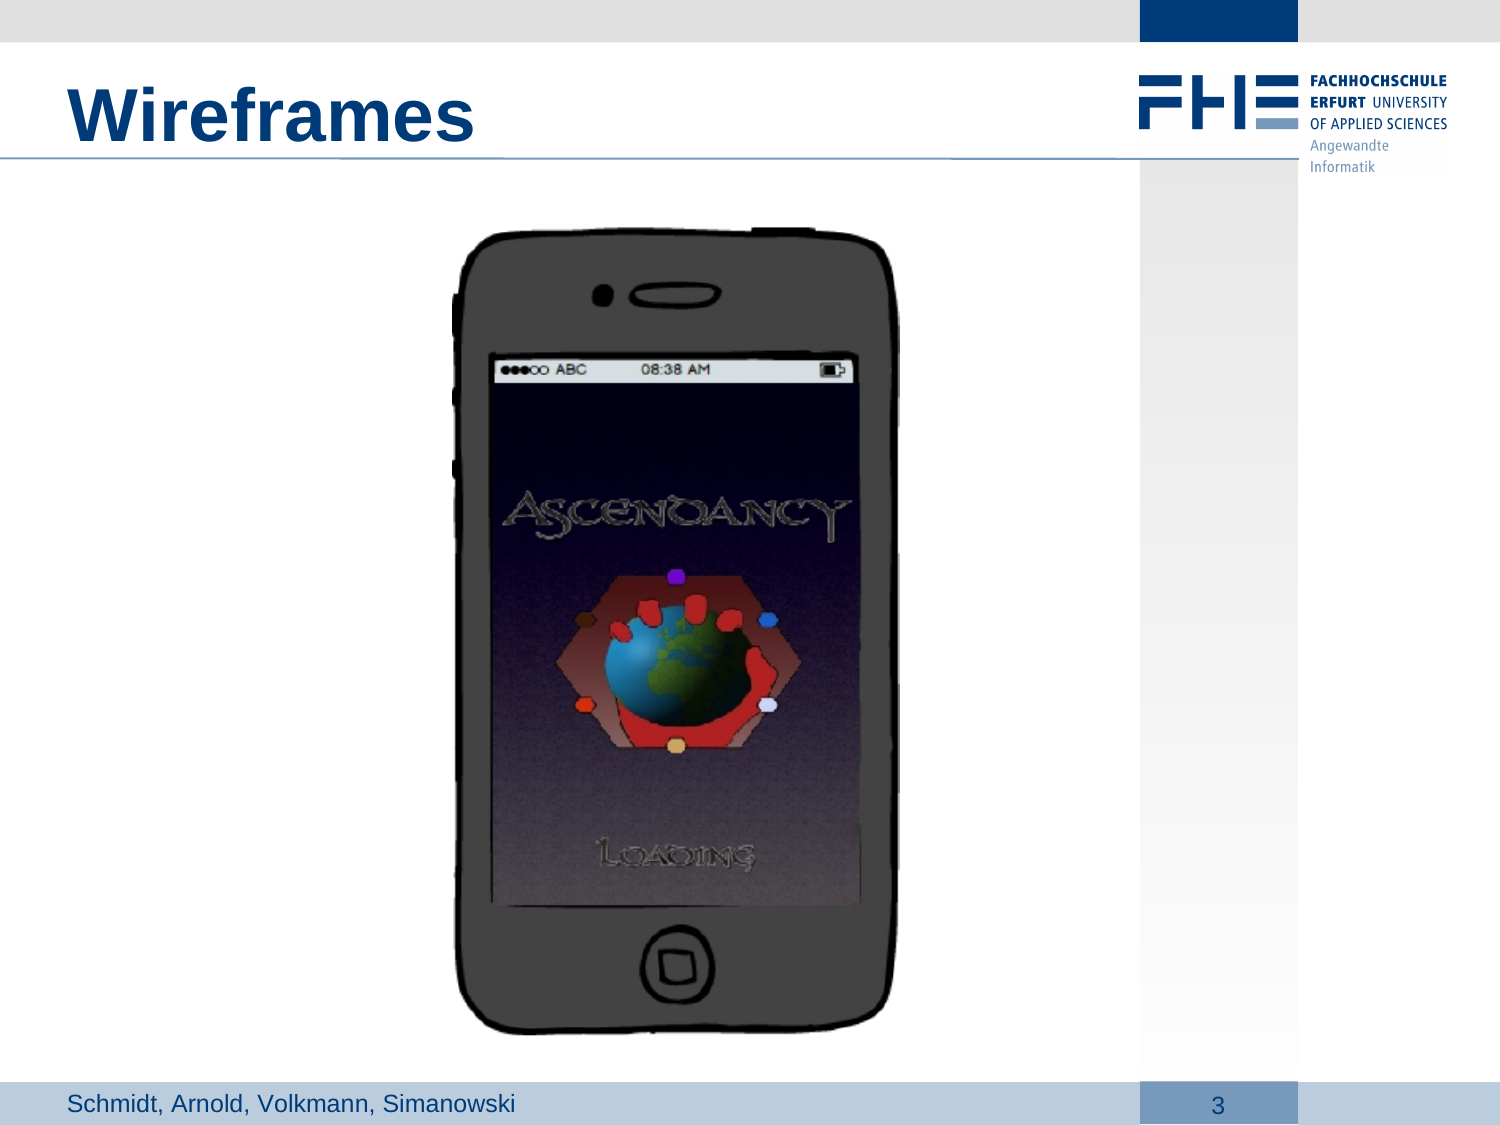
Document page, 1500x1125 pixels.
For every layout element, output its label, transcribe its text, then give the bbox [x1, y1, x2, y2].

picture [433, 224, 910, 1036]
title Wireframes [53, 58, 1140, 142]
picture [1139, 75, 1447, 172]
